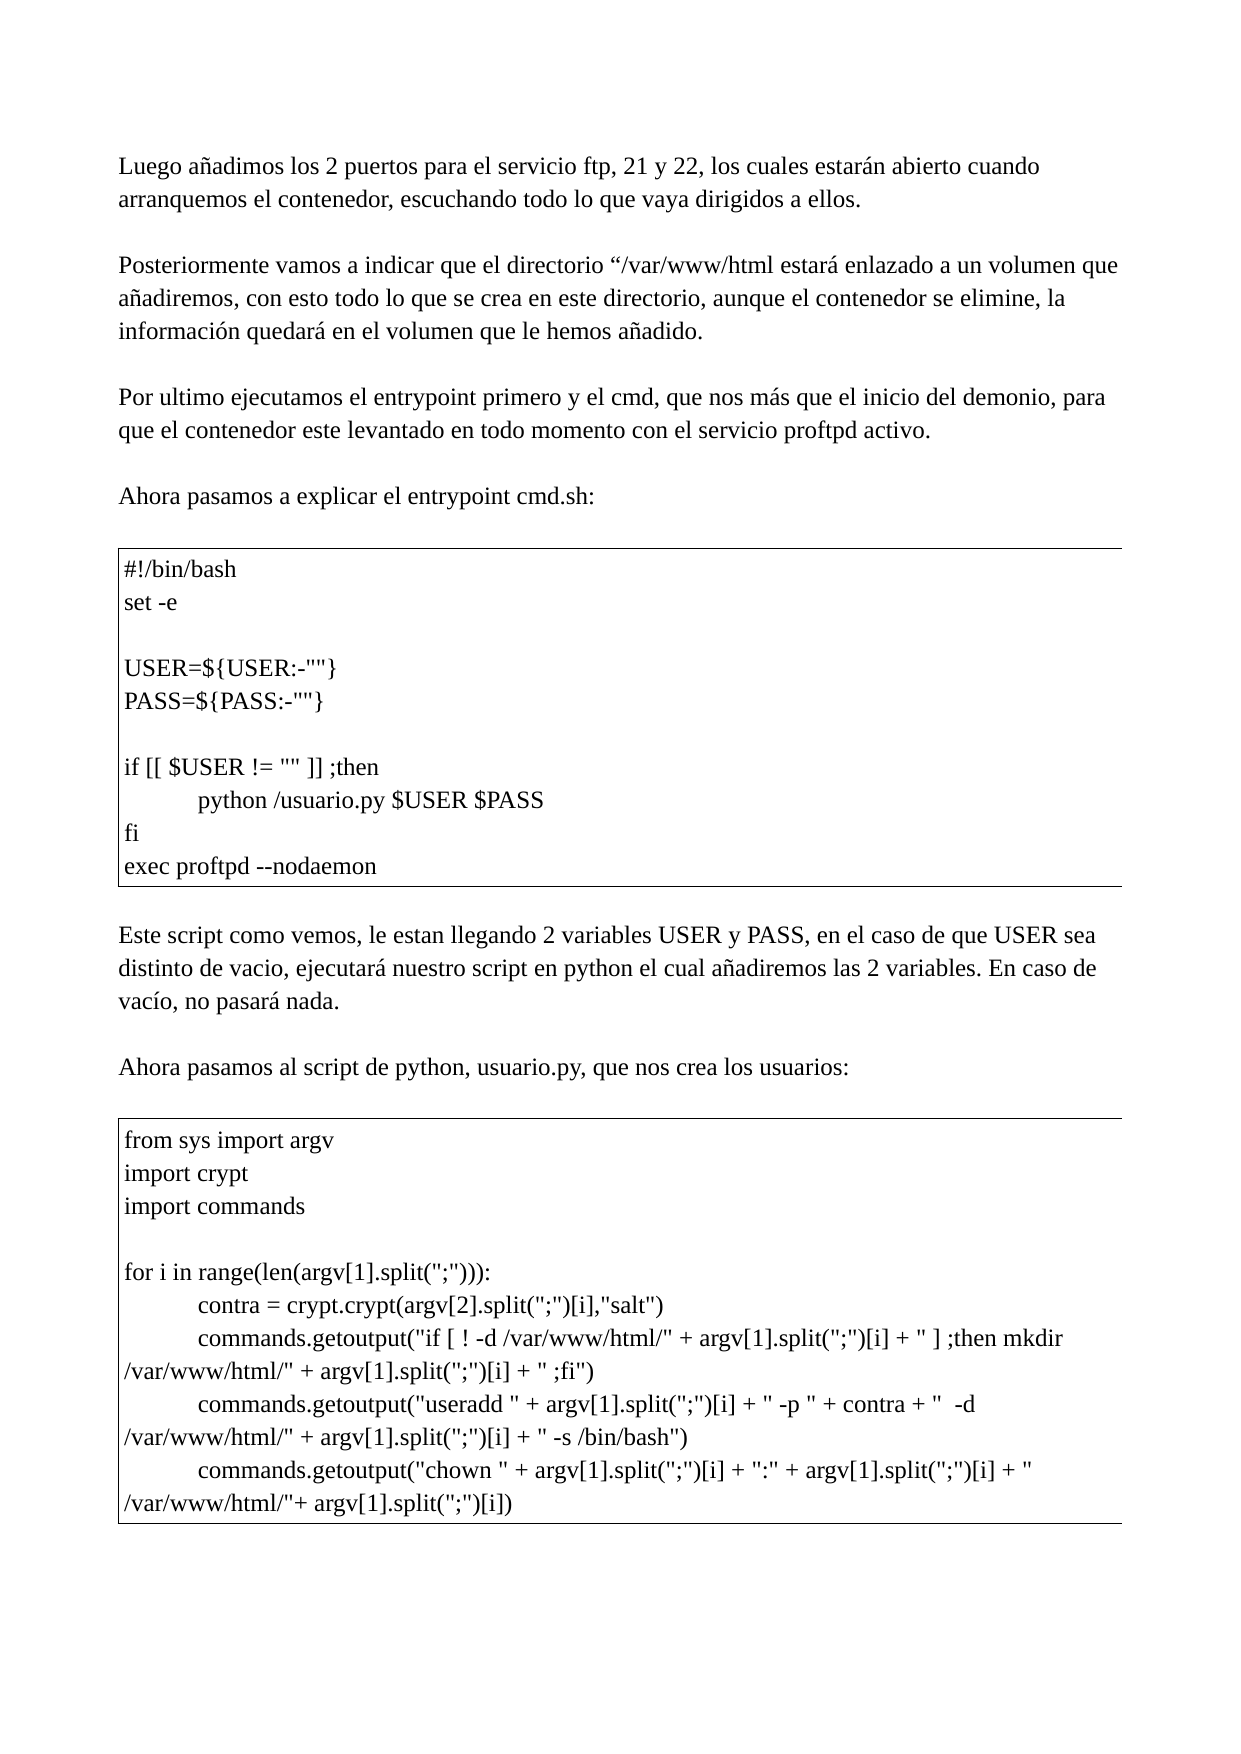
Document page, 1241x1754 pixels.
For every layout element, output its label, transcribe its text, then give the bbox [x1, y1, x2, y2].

text Por ultimo ejecutamos el entrypoint primero y el cmd, que nos más que el inicio del demonio, para que el contenedor este levantado en todo momento con el servicio proftpd activo. [118, 382, 1122, 444]
text Este script como vemos, le estan llegando 2 variables USER y PASS, en el caso de que USER sea distinto de vacio, ejecutará nuestro script en python el cual añadiremos las 2 variables. En caso de vacío, no pasará nada. [118, 920, 1122, 1015]
table_header from sys import argv import crypt import commands for i in range(len(argv[1].split(";"))): contra = crypt.crypt(argv[2].split(";")[i],"salt") commands.getoutput("if [ ! -d /var/www/html/" + argv[1].split(";")[i] + " ] ;then mkdir /var/www/html/" + argv[1].split(";")[i] + " ;fi") commands.getoutput("useradd " + argv[1].split(";")[i] + " -p " + contra + " -d /var/www/html/" + argv[1].split(";")[i] + " -s /bin/bash") commands.getoutput("chown " + argv[1].split(";")[i] + ":" + argv[1].split(";")[i] + " /var/www/html/"+ argv[1].split(";")[i]) [119, 1119, 1122, 1522]
table_header #!/bin/bash set -e USER=${USER:-""} PASS=${PASS:-""} if [[ $USER != "" ]] ;then python /usuario.py $USER $PASS fi exec proftpd --nodaemon [119, 549, 1122, 886]
text Ahora pasamos al script de python, usuario.py, que nos crea los usuarios: [118, 1052, 1122, 1081]
text Luego añadimos los 2 puertos para el servicio ftp, 21 y 22, los cuales estarán abierto cuando arranquemos el contenedor, escuchando todo lo que vaya dirigidos a ellos. [118, 151, 1122, 213]
text Posteriormente vamos a indicar que el directorio “/var/www/html estará enlazado a un volumen que añadiremos, con esto todo lo que se crea en este directorio, aunque el contenedor se elimine, la información quedará en el volumen que le hemos añadido. [118, 250, 1122, 345]
text Ahora pasamos a explicar el entrypoint cmd.sh: [118, 481, 1122, 510]
